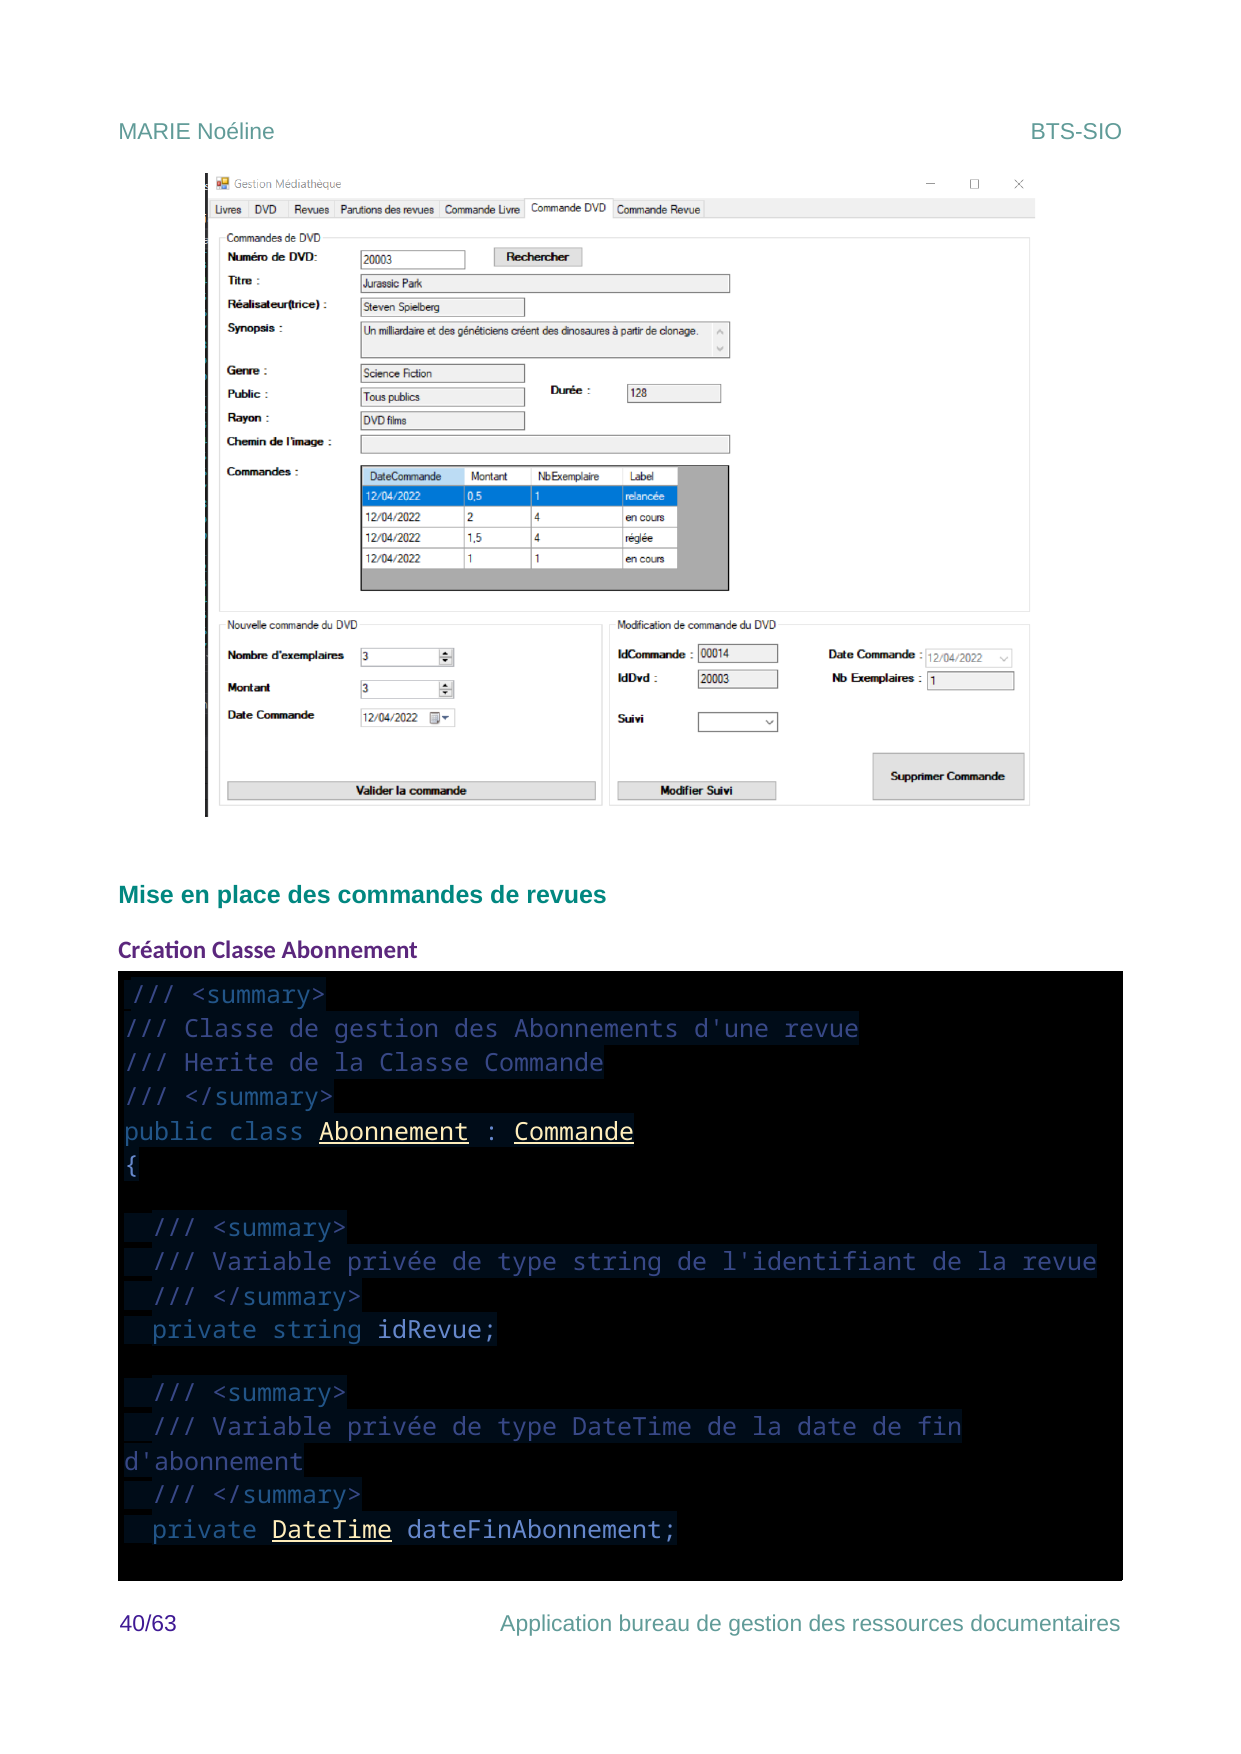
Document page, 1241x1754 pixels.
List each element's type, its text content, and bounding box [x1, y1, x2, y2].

picture [205, 173, 1036, 817]
subtitle Mise en place des commandes de revues [118, 881, 1122, 909]
subtitle Création Classe Abonnement [118, 934, 1122, 965]
table_header /// <summary> /// Classe de gestion des Abonnements d'une revue /// Herite de la Classe Commande /// </summary> public class Abonnement : Commande { /// <summary> /// Variable privée de type string de l'identifiant de la revue /// </summary> private string idRevue; /// <summary> /// Variable privée de type DateTime de la date de fin d'abonnement /// </summary> private DateTime dateFinAbonnement; [119, 972, 1122, 1580]
